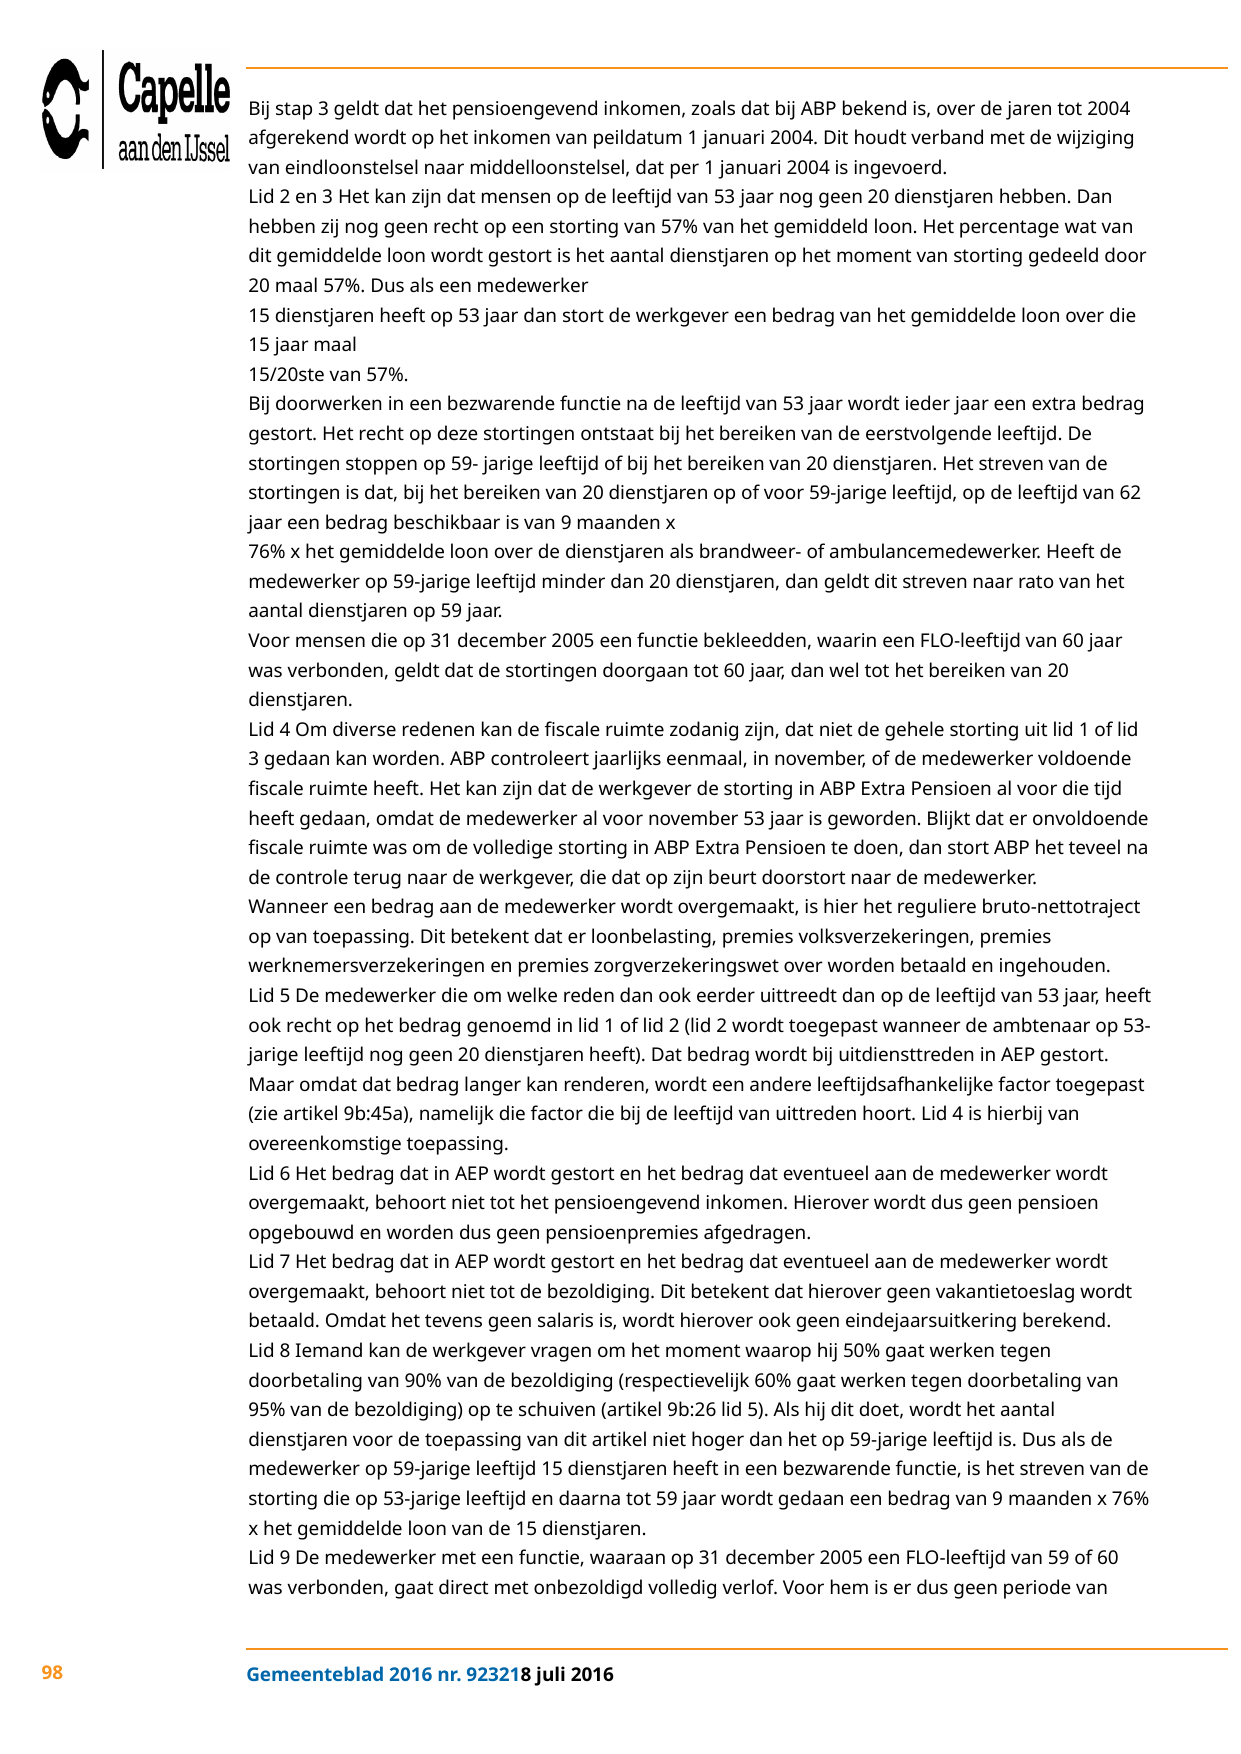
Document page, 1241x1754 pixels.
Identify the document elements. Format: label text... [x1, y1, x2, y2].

text Lid 7 Het bedrag dat in AEP wordt gestort en het bedrag dat eventueel aan de medewerker wordt overgemaakt, behoort niet tot de bezoldiging. Dit betekent dat hierover geen vakantietoeslag wordt betaald. Omdat het tevens geen salaris is, wordt hierover ook geen eindejaarsuitkering berekend. [248, 1248, 1152, 1333]
text Voor mensen die op 31 december 2005 een functie bekleedden, waarin een FLO-leeftijd van 60 jaar was verbonden, geldt dat de stortingen doorgaan tot 60 jaar, dan wel tot het bereiken van 20 dienstjaren. [248, 627, 1152, 712]
text 15/20ste van 57%. [248, 361, 1152, 387]
text Lid 6 Het bedrag dat in AEP wordt gestort en het bedrag dat eventueel aan de medewerker wordt overgemaakt, behoort niet tot het pensioengevend inkomen. Hierover wordt dus geen pensioen opgebouwd en worden dus geen pensioenpremies afgedragen. [248, 1160, 1152, 1245]
text Lid 8 Iemand kan de werkgever vragen om het moment waarop hij 50% gaat werken tegen doorbetaling van 90% van de bezoldiging (respectievelijk 60% gaat werken tegen doorbetaling van 95% van de bezoldiging) op te schuiven (artikel 9b:26 lid 5). Als hij dit doet, wordt het aantal dienstjaren voor de toepassing van dit artikel niet hoger dan het op 59-jarige leeftijd is. Dus als de medewerker op 59-jarige leeftijd 15 dienstjaren heeft in een bezwarende functie, is het streven van de storting die op 53-jarige leeftijd en daarna tot 59 jaar wordt gedaan een bedrag van 9 maanden x 76% x het gemiddelde loon van de 15 dienstjaren. [248, 1337, 1152, 1541]
text 15 dienstjaren heeft op 53 jaar dan stort de werkgever een bedrag van het gemiddelde loon over die 15 jaar maal [248, 302, 1152, 357]
text Lid 5 De medewerker die om welke reden dan ook eerder uittreedt dan op de leeftijd van 53 jaar, heeft ook recht op het bedrag genoemd in lid 1 of lid 2 (lid 2 wordt toegepast wanneer de ambtenaar op 53-jarige leeftijd nog geen 20 dienstjaren heeft). Dat bedrag wordt bij uitdiensttreden in AEP gestort. Maar omdat dat bedrag langer kan renderen, wordt een andere leeftijdsafhankelijke factor toegepast (zie artikel 9b:45a), namelijk die factor die bij de leeftijd van uittreden hoort. Lid 4 is hierbij van overeenkomstige toepassing. [248, 982, 1152, 1156]
text Wanneer een bedrag aan de medewerker wordt overgemaakt, is hier het reguliere bruto-nettotraject op van toepassing. Dit betekent dat er loonbelasting, premies volksverzekeringen, premies werknemersverzekeringen en premies zorgverzekeringswet over worden betaald en ingehouden. [248, 893, 1152, 978]
text Lid 2 en 3 Het kan zijn dat mensen op de leeftijd van 53 jaar nog geen 20 dienstjaren hebben. Dan hebben zij nog geen recht op een storting van 57% van het gemiddeld loon. Het percentage wat van dit gemiddelde loon wordt gestort is het aantal dienstjaren op het moment van storting gedeeld door 20 maal 57%. Dus als een medewerker [248, 183, 1152, 298]
text Lid 4 Om diverse redenen kan de fiscale ruimte zodanig zijn, dat niet de gehele storting uit lid 1 of lid 3 gedaan kan worden. ABP controleert jaarlijks eenmaal, in november, of de medewerker voldoende fiscale ruimte heeft. Het kan zijn dat de werkgever de storting in ABP Extra Pensioen al voor die tijd heeft gedaan, omdat de medewerker al voor november 53 jaar is geworden. Blijkt dat er onvoldoende fiscale ruimte was om de volledige storting in ABP Extra Pensioen te doen, dan stort ABP het teveel na de controle terug naar de werkgever, die dat op zijn beurt doorstort naar de medewerker. [248, 716, 1152, 890]
text Bij stap 3 geldt dat het pensioengevend inkomen, zoals dat bij ABP bekend is, over de jaren tot 2004 afgerekend wordt op het inkomen van peildatum 1 januari 2004. Dit houdt verband met de wijziging van eindloonstelsel naar middelloonstelsel, dat per 1 januari 2004 is ingevoerd. [248, 95, 1152, 180]
text 76% x het gemiddelde loon over de dienstjaren als brandweer- of ambulancemedewerker. Heeft de medewerker op 59-jarige leeftijd minder dan 20 dienstjaren, dan geldt dit streven naar rato van het aantal dienstjaren op 59 jaar. [248, 538, 1152, 623]
picture [41, 47, 231, 172]
text Bij doorwerken in een bezwarende functie na de leeftijd van 53 jaar wordt ieder jaar een extra bedrag gestort. Het recht op deze stortingen ontstaat bij het bereiken van de eerstvolgende leeftijd. De stortingen stoppen op 59- jarige leeftijd of bij het bereiken van 20 dienstjaren. Het streven van de stortingen is dat, bij het bereiken van 20 dienstjaren op of voor 59-jarige leeftijd, op de leeftijd van 62 jaar een bedrag beschikbaar is van 9 maanden x [248, 391, 1152, 535]
text Lid 9 De medewerker met een functie, waaraan op 31 december 2005 een FLO-leeftijd van 59 of 60 was verbonden, gaat direct met onbezoldigd volledig verlof. Voor hem is er dus geen periode van [248, 1544, 1152, 1600]
